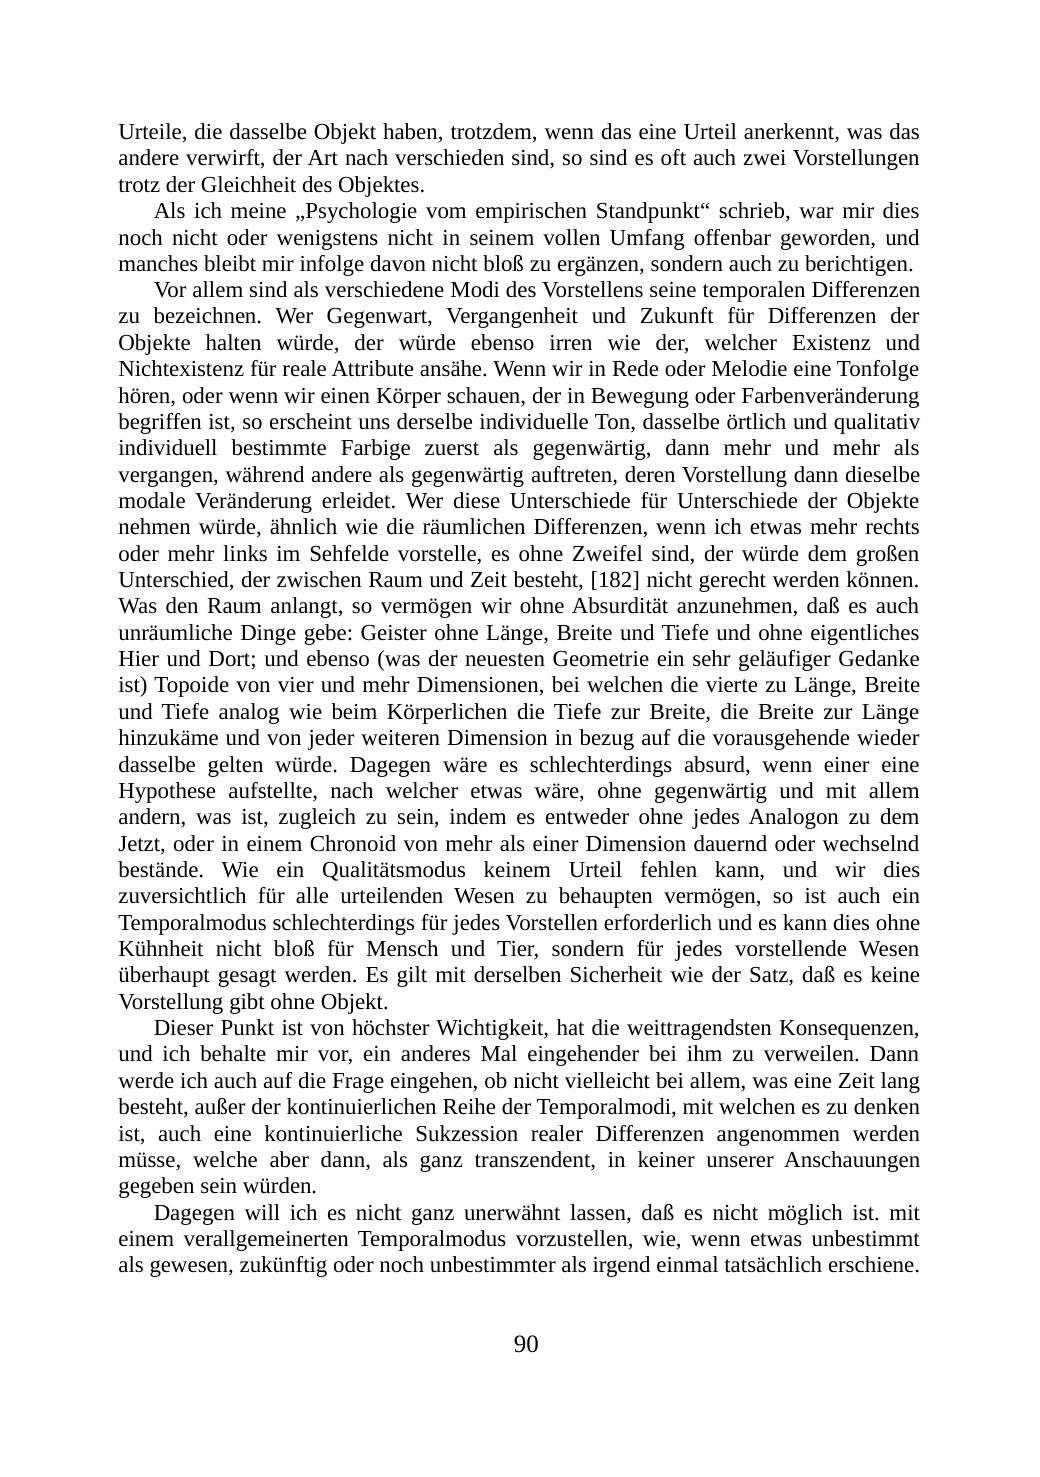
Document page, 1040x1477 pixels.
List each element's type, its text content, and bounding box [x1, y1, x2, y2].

text Vor allem sind als verschiedene Modi des Vorstellens seine temporalen Differenzen zu bezeichnen. Wer Gegenwart, Vergangenheit und Zukunft für Differenzen der Objekte halten würde, der würde ebenso irren wie der, welcher Existenz und Nichtexistenz für reale Attribute ansähe. Wenn wir in Rede oder Melodie eine Tonfolge hören, oder wenn wir einen Körper schauen, der in Bewegung oder Farbenveränderung begriffen ist, so erscheint uns derselbe individuelle Ton, dasselbe örtlich und qualitativ individuell bestimmte Farbige zuerst als gegenwärtig, dann mehr und mehr als vergangen, während andere als gegenwärtig auftreten, deren Vorstellung dann dieselbe modale Veränderung erleidet. Wer diese Unterschiede für Unterschiede der Objekte nehmen würde, ähnlich wie die räumlichen Differenzen, wenn ich etwas mehr rechts oder mehr links im Sehfelde vorstelle, es ohne Zweifel sind, der würde dem großen Unterschied, der zwischen Raum und Zeit besteht, [182] nicht gerecht werden können. Was den Raum anlangt, so vermögen wir ohne Absurdität anzunehmen, daß es auch unräumliche Dinge gebe: Geister ohne Länge, Breite und Tiefe und ohne eigentliches Hier und Dort; und ebenso (was der neuesten Geometrie ein sehr geläufiger Gedanke ist) Topoide von vier und mehr Dimensionen, bei welchen die vierte zu Länge, Breite und Tiefe analog wie beim Körperlichen die Tiefe zur Breite, die Breite zur Länge hinzukäme und von jeder weiteren Dimension in bezug auf die vorausgehende wieder dasselbe gelten würde. Dagegen wäre es schlechterdings absurd, wenn einer eine Hypothese aufstellte, nach welcher etwas wäre, ohne gegenwärtig und mit allem andern, was ist, zugleich zu sein, indem es entweder ohne jedes Analogon zu dem Jetzt, oder in einem Chronoid von mehr als einer Dimension dauernd oder wechselnd bestände. Wie ein Qualitätsmodus keinem Urteil fehlen kann, und wir dies zuversichtlich für alle urteilenden Wesen zu behaupten vermögen, so ist auch ein Temporalmodus schlechterdings für jedes Vorstellen erforderlich und es kann dies ohne Kühnheit nicht bloß für Mensch und Tier, sondern für jedes vorstellende Wesen überhaupt gesagt werden. Es gilt mit derselben Sicherheit wie der Satz, daß es keine Vorstellung gibt ohne Objekt. [118, 276, 921, 1014]
text Dieser Punkt ist von höchster Wichtigkeit, hat die weittragendsten Konsequenzen, und ich behalte mir vor, ein anderes Mal eingehender bei ihm zu verweilen. Dann werde ich auch auf die Frage eingehen, ob nicht vielleicht bei allem, was eine Zeit lang besteht, außer der kontinuierlichen Reihe der Temporalmodi, mit welchen es zu denken ist, auch eine kontinuierliche Sukzession realer Differenzen angenommen werden müsse, welche aber dann, als ganz transzendent, in keiner unserer Anschauungen gegeben sein würden. [118, 1014, 921, 1199]
text Dagegen will ich es nicht ganz unerwähnt lassen, daß es nicht möglich ist. mit einem verallgemeinerten Temporalmodus vorzustellen, wie, wenn etwas unbestimmt als gewesen, zukünftig oder noch unbestimmter als irgend einmal tatsächlich erschiene. [118, 1199, 921, 1278]
text Urteile, die dasselbe Objekt haben, trotzdem, wenn das eine Urteil anerkennt, was das andere verwirft, der Art nach verschieden sind, so sind es oft auch zwei Vorstellungen trotz der Gleichheit des Objektes. [118, 118, 921, 197]
text Als ich meine „Psychologie vom empirischen Standpunkt“ schrieb, war mir dies noch nicht oder wenigstens nicht in seinem vollen Umfang offenbar geworden, und manches bleibt mir infolge davon nicht bloß zu ergänzen, sondern auch zu berichtigen. [118, 197, 921, 276]
